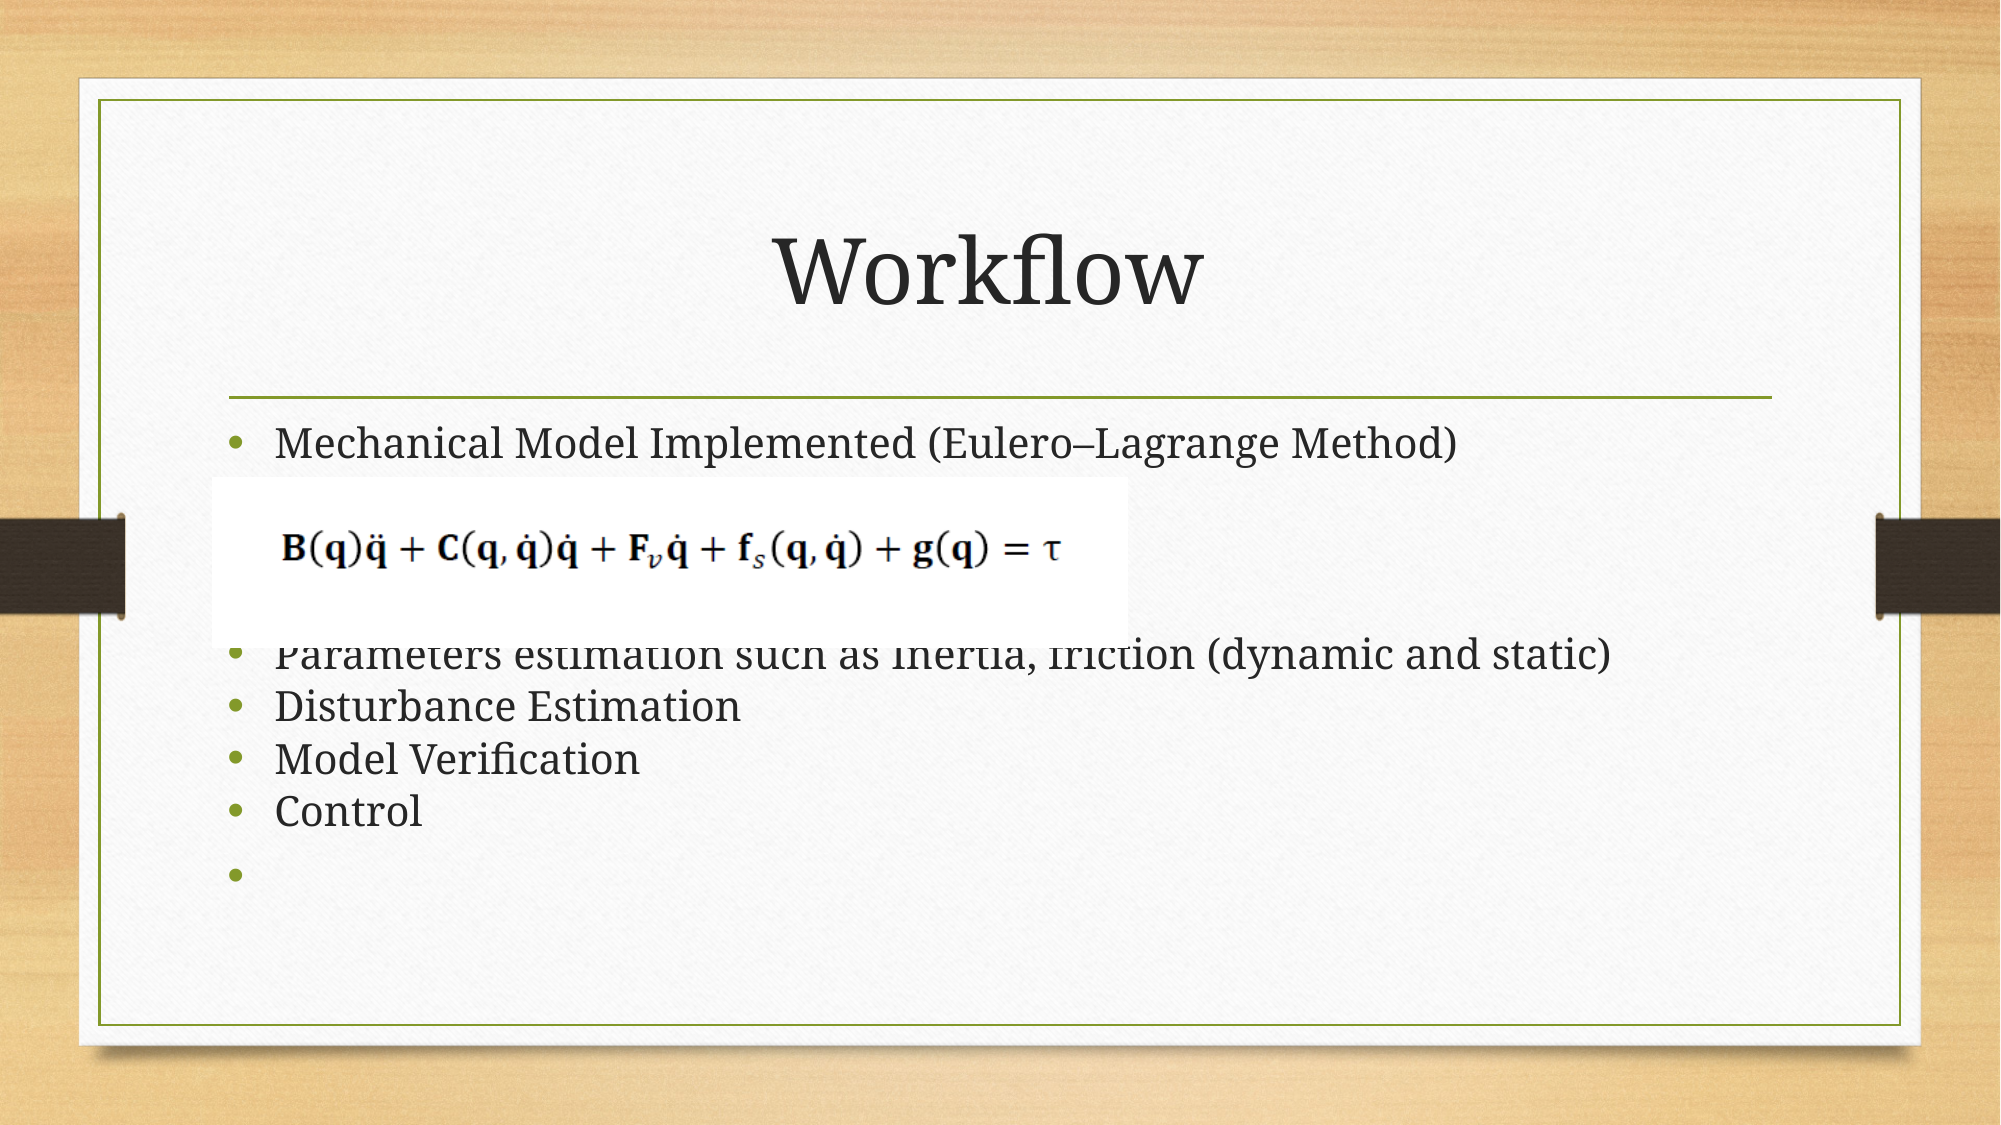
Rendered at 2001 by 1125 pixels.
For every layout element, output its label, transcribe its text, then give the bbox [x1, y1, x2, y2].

list Mechanical Model Implemented (Eulero–Lagrange Method) Parameters estimation such as Inertia, friction (dynamic and static) Disturbance Estimation Model Verification Control [212, 419, 1788, 964]
picture [212, 477, 1128, 648]
title Workflow [212, 161, 1788, 376]
